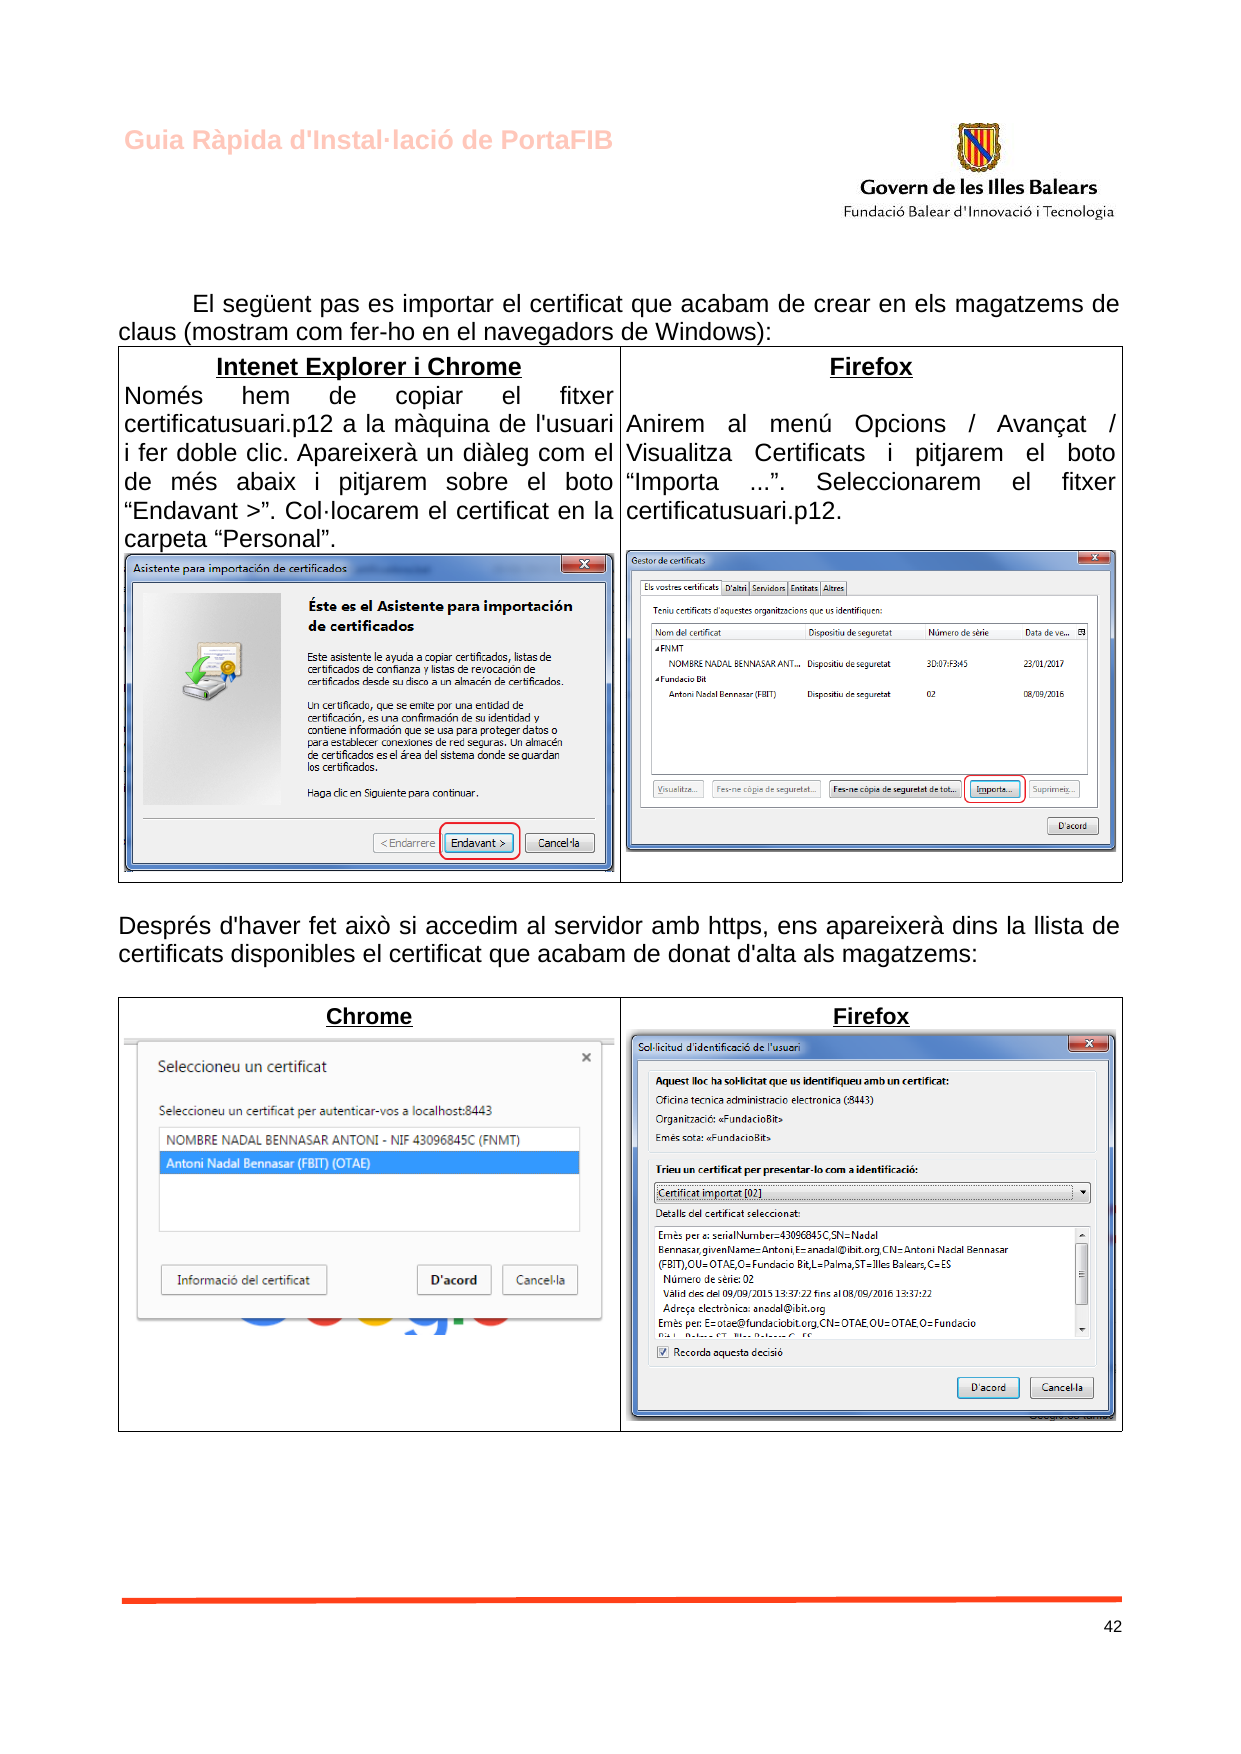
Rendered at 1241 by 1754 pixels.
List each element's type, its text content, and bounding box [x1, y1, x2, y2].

table_header Chrome [119, 998, 620, 1431]
picture [123, 1029, 615, 1335]
text Després d'haver fet això si accedim al servidor amb https, ens apareixerà dins la llista de certificats disponibles el certificat que acabam de donat d'alta als magatzems: [118, 911, 1122, 968]
picture [840, 123, 1117, 220]
picture [625, 1029, 1117, 1421]
table_header Intenet Explorer i Chrome Només hem de copiar el fitxer certificatusuari.p12 a la màquina de l'usuari i fer doble clic. Apareixerà un diàleg com el de més abaix i pitjarem sobre el boto “Endavant >”. Col·locarem el certificat en la carpeta “Personal”. [119, 347, 620, 882]
picture [123, 553, 615, 872]
table_header Firefox [621, 998, 1122, 1431]
table_header Firefox Anirem al menú Opcions / Avançat / Visualitza Certificats i pitjarem el boto “Importa ...”. Seleccionarem el fitxer certificatusuari.p12. [621, 347, 1122, 882]
text El següent pas es importar el certificat que acabam de crear en els magatzems de claus (mostram com fer-ho en el navegadors de Windows): [118, 289, 1122, 346]
picture [625, 550, 1117, 852]
